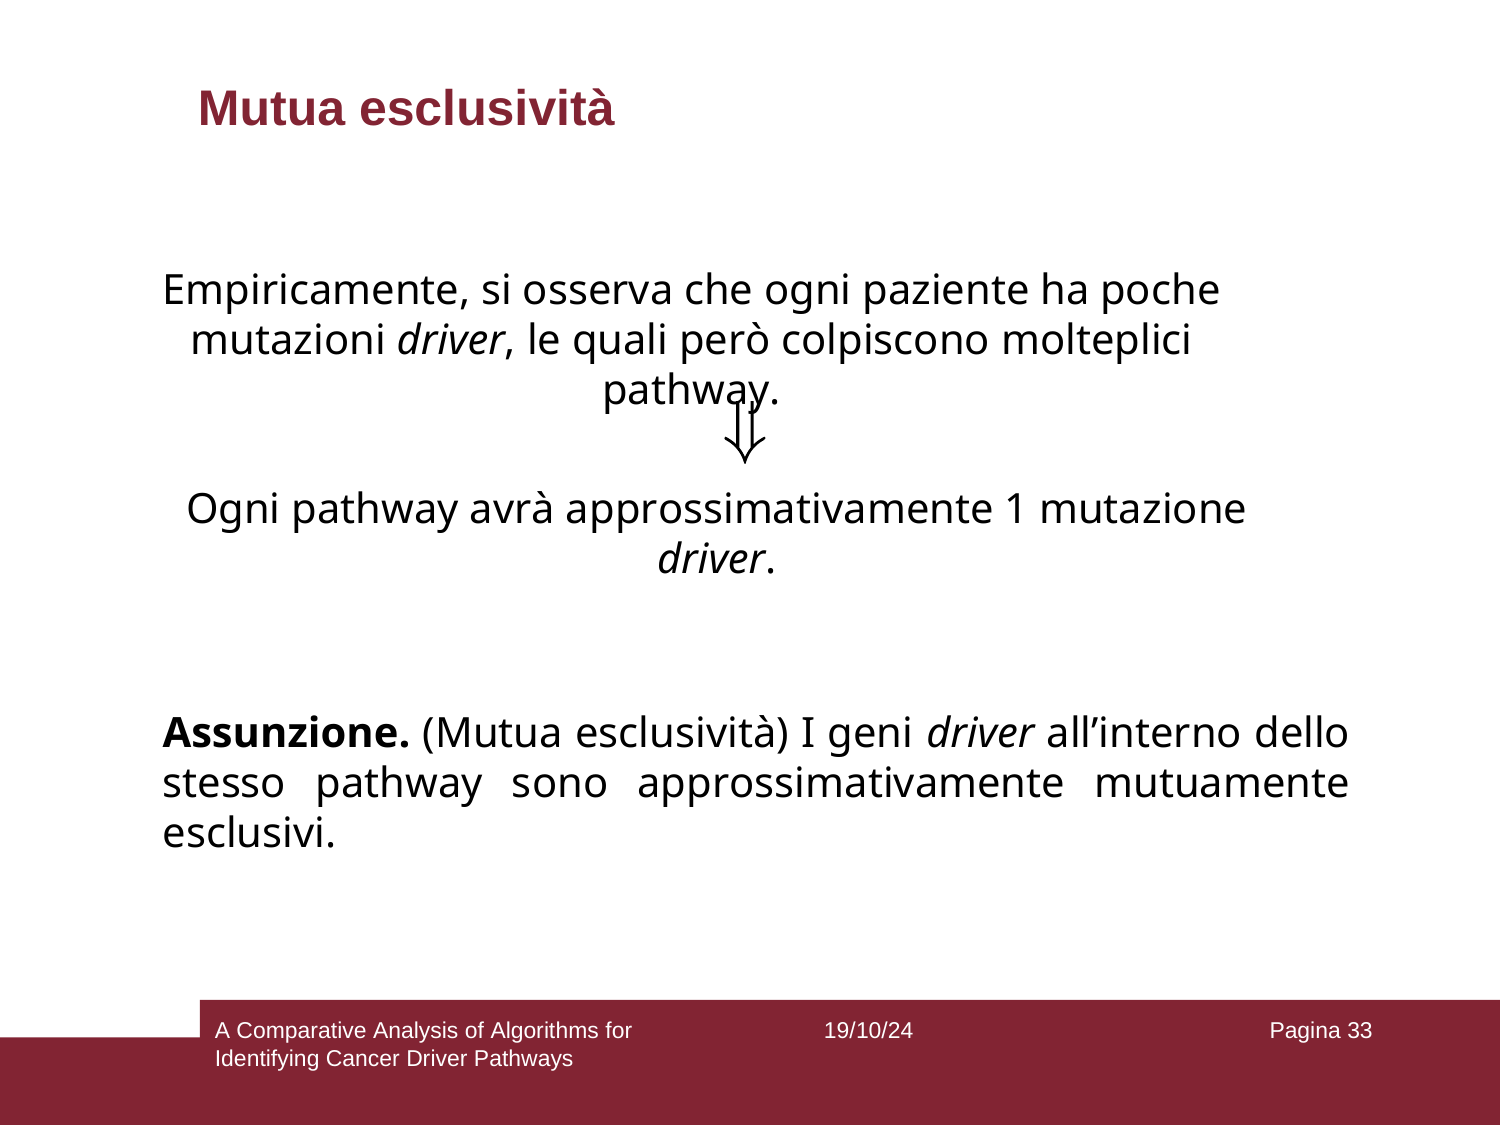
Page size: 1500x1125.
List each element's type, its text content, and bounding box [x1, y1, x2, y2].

text_box Pagina <number> [1074, 1008, 1388, 1084]
title Mutua esclusività [183, 67, 1400, 150]
text_box Assunzione. (Mutua esclusività) I geni driver all’interno dello stesso pathway sono approssimativamente mutuamente esclusivi. [147, 698, 1378, 864]
text_box Ogni pathway avrà approssimativamente 1 mutazione driver. [171, 474, 1342, 590]
picture [724, 401, 766, 464]
text_box 19/10/24 [712, 1008, 1026, 1084]
text_box Empiricamente, si osserva che ogni paziente ha poche mutazioni driver, le quali però colpiscono molteplici pathway. [147, 255, 1359, 371]
text_box A Comparative Analysis of Algorithms for Identifying Cancer Driver Pathways [199, 1008, 676, 1084]
